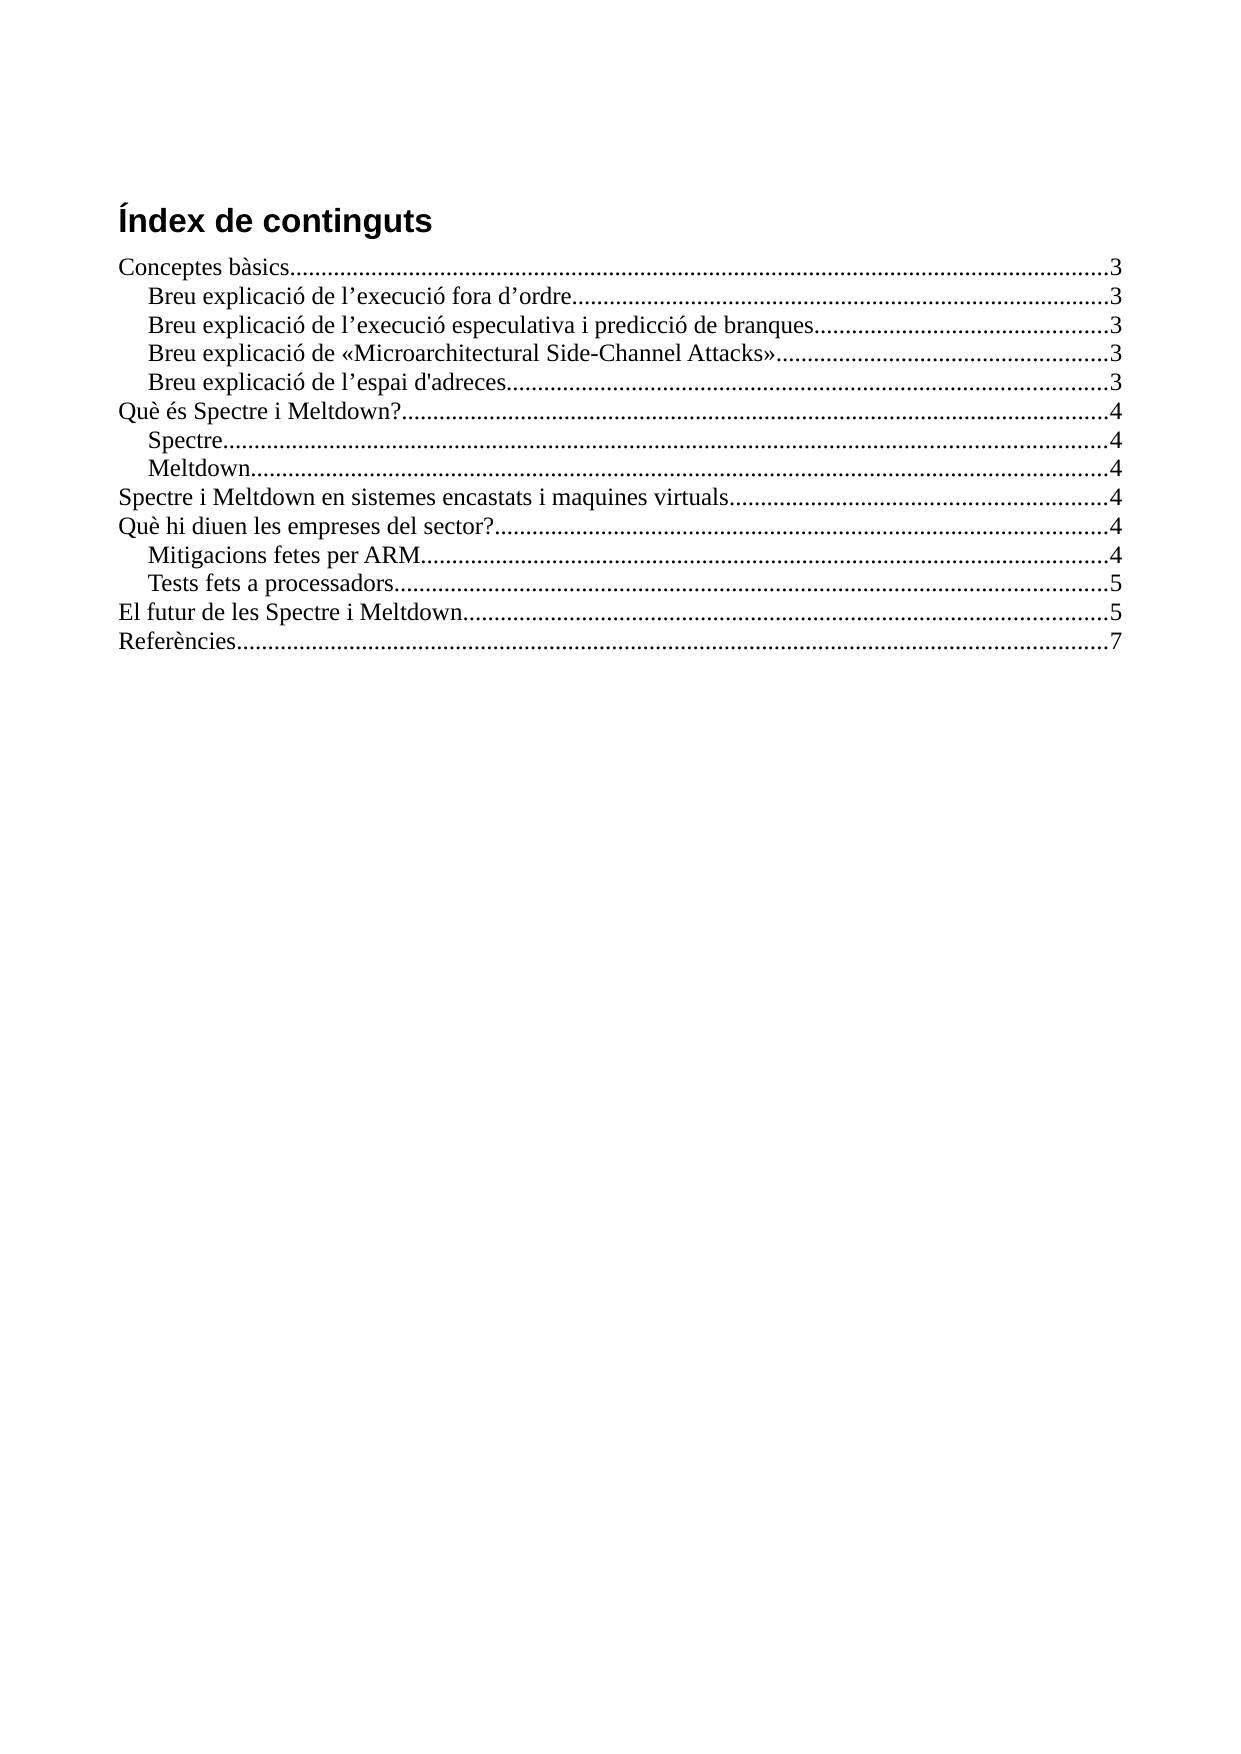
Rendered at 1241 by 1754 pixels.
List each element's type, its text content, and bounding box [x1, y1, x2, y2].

text Mitigacions fetes per ARM 4 [148, 540, 1122, 568]
text Tests fets a processadors 5 [148, 568, 1122, 597]
subtitle Índex de continguts [118, 201, 1122, 240]
text Spectre i Meltdown en sistemes encastats i maquines virtuals 4 [118, 482, 1122, 511]
text Breu explicació de l’execució especulativa i predicció de branques 3 [148, 310, 1122, 338]
text Què hi diuen les empreses del sector? 4 [118, 511, 1122, 540]
text Referències 7 [118, 626, 1122, 655]
text Conceptes bàsics 3 [118, 252, 1122, 281]
text Breu explicació de l’espai d'adreces 3 [148, 367, 1122, 396]
text Meltdown 4 [148, 453, 1122, 482]
text Breu explicació de l’execució fora d’ordre 3 [148, 281, 1122, 310]
text Què és Spectre i Meltdown? 4 [118, 396, 1122, 425]
text Spectre 4 [148, 425, 1122, 453]
text Breu explicació de «Microarchitectural Side-Channel Attacks» 3 [148, 338, 1122, 367]
text El futur de les Spectre i Meltdown 5 [118, 597, 1122, 626]
